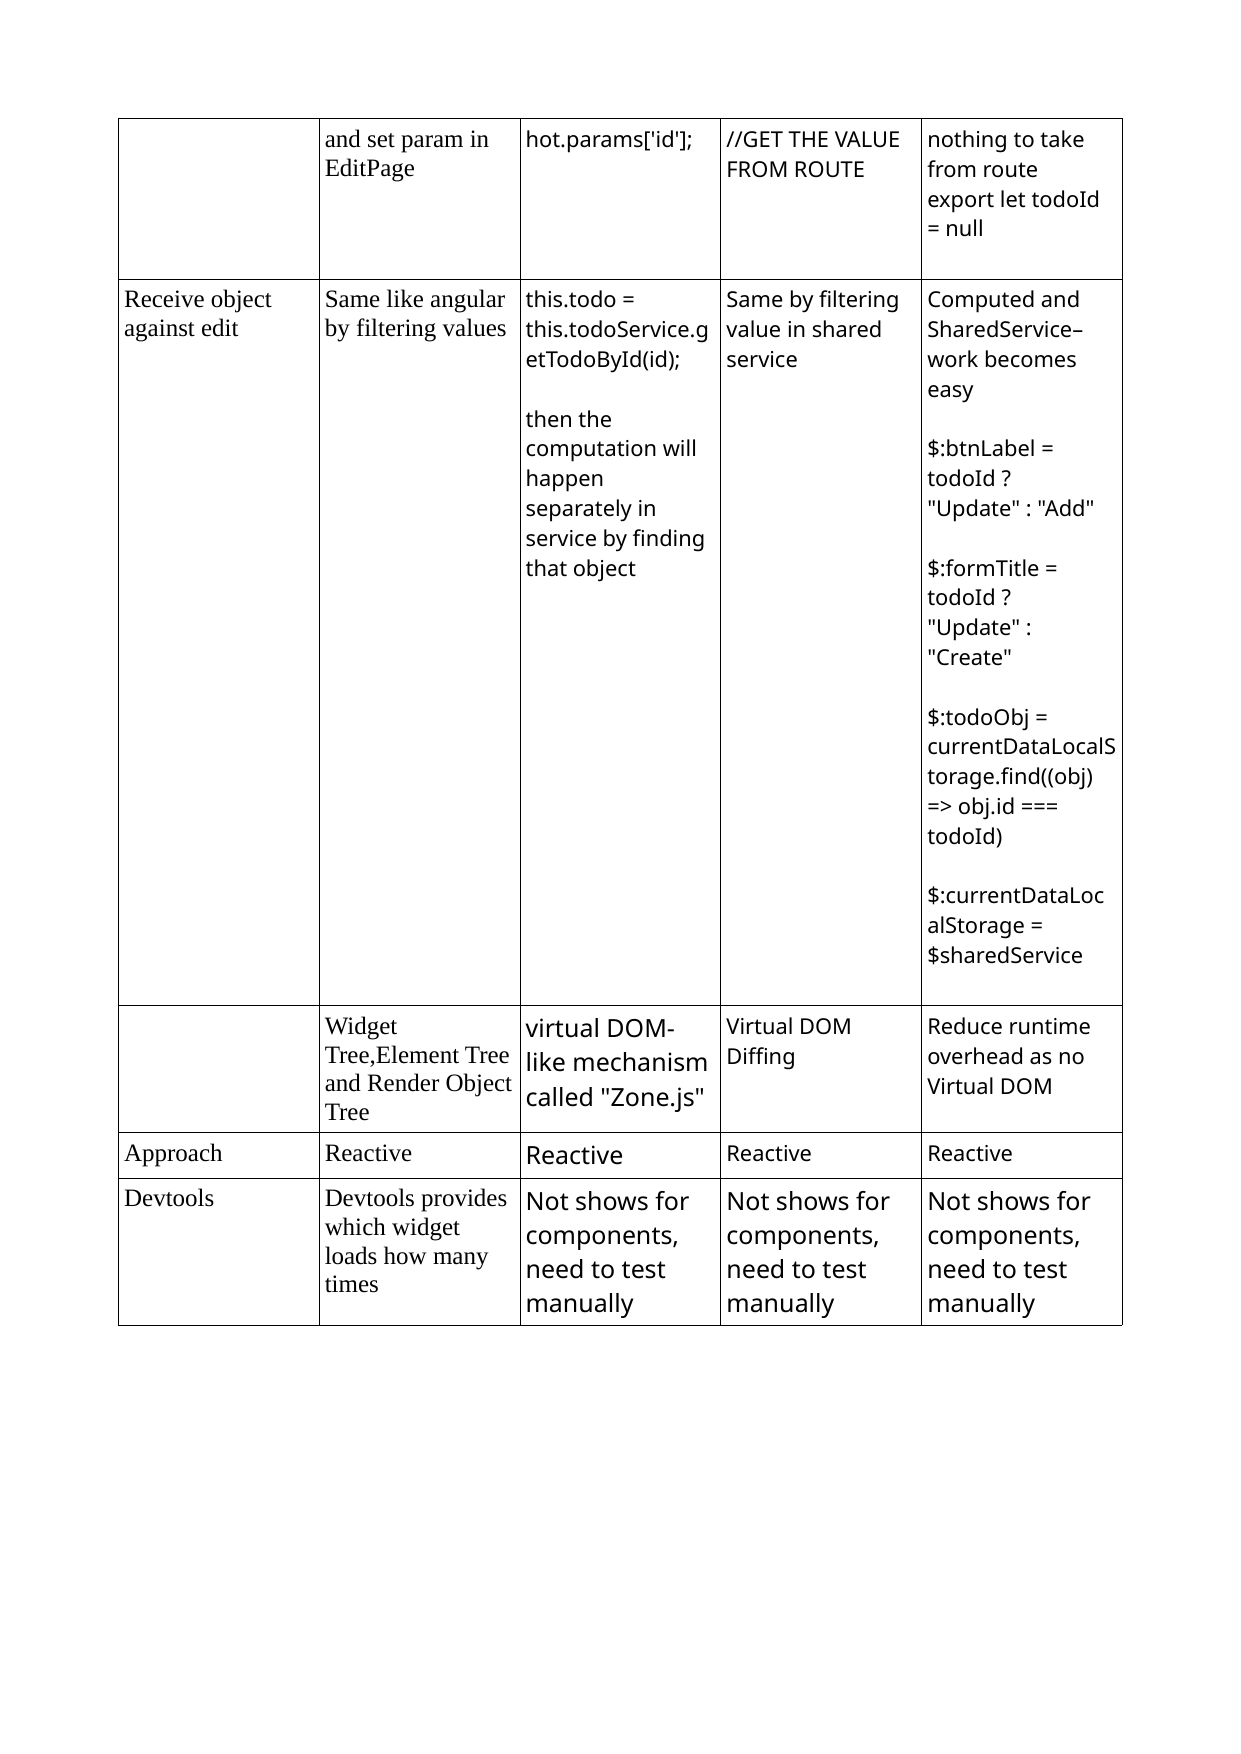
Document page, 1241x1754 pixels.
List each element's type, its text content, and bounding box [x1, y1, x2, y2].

table_cell Approach [119, 1133, 319, 1177]
table_cell Same like angular by filtering values [320, 280, 520, 1005]
table_cell Devtools provides which widget loads how many times [320, 1179, 520, 1325]
table_cell Reduce runtime overhead as no Virtual DOM [922, 1006, 1122, 1132]
table_cell nothing to take from route export let todoId = null [922, 119, 1122, 279]
table_cell Widget Tree,Element Tree and Render Object Tree [320, 1006, 520, 1132]
table_cell [119, 1006, 319, 1132]
table_cell virtual DOM-like mechanism called "Zone.js" [521, 1006, 720, 1132]
table_cell and set param in EditPage [320, 119, 520, 279]
table_cell Same by filtering value in shared service [721, 280, 921, 1005]
table_cell Receive object against edit [119, 280, 319, 1005]
table_cell Reactive [721, 1133, 921, 1177]
table_cell Not shows for components, need to test manually [721, 1179, 921, 1325]
table_cell Virtual DOM Diffing [721, 1006, 921, 1132]
table_cell Not shows for components, need to test manually [521, 1179, 720, 1325]
table_cell Not shows for components, need to test manually [922, 1179, 1122, 1325]
table_cell hot.params['id']; [521, 119, 720, 279]
table_cell this.todo = this.todoService.getTodoById(id); then the computation will happen separately in service by finding that object [521, 280, 720, 1005]
table_cell Reactive [320, 1133, 520, 1177]
table_cell [119, 119, 319, 279]
table_cell Reactive [521, 1133, 720, 1177]
table_cell Reactive [922, 1133, 1122, 1177]
table_cell //GET THE VALUE FROM ROUTE [721, 119, 921, 279]
table_cell Computed and SharedService– work becomes easy $:btnLabel = todoId ? "Update" : "Add" $:formTitle = todoId ? "Update" : "Create" $:todoObj = currentDataLocalStorage.find((obj) => obj.id === todoId) $:currentDataLocalStorage = $sharedService [922, 280, 1122, 1005]
table_cell Devtools [119, 1179, 319, 1325]
